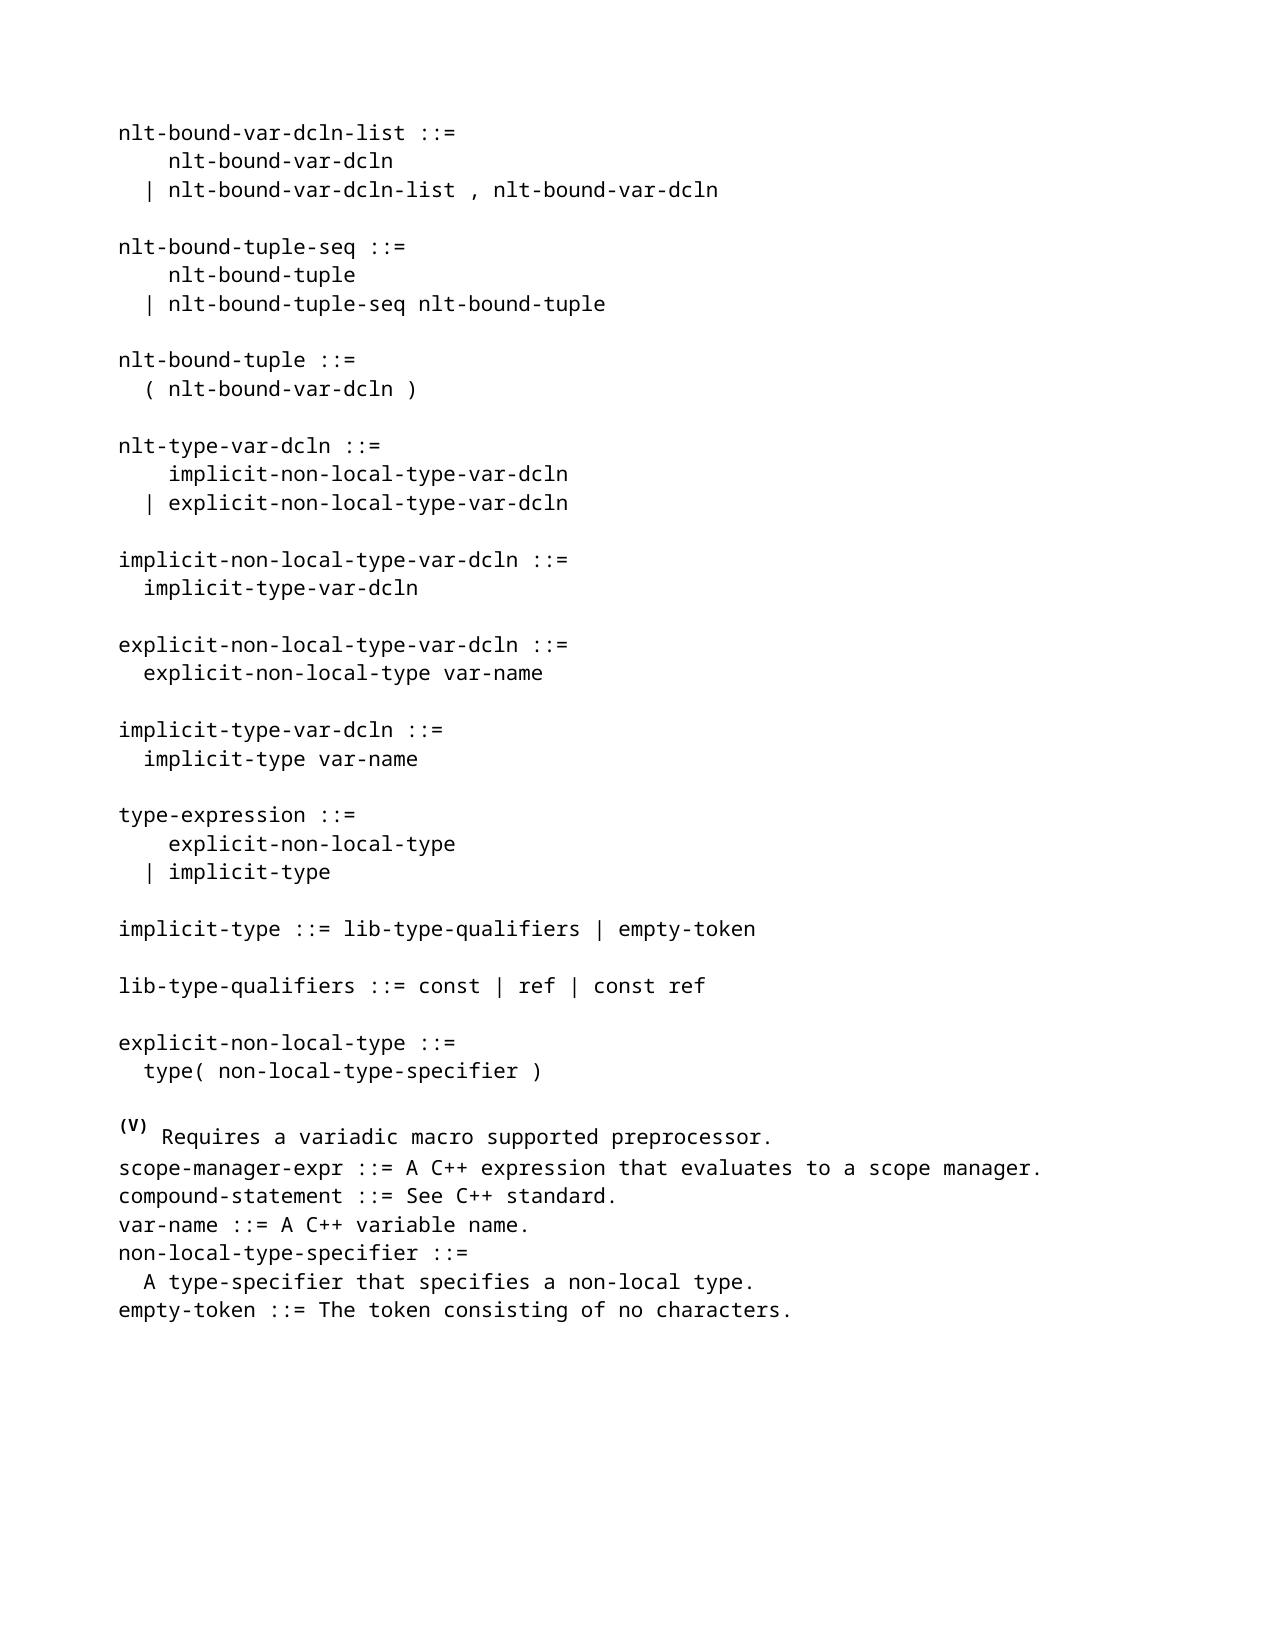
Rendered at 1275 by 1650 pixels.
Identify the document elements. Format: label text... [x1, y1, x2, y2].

text implicit-type-var-dcln [118, 573, 1157, 602]
text implicit-type ::= lib-type-qualifiers | empty-token [118, 914, 1157, 943]
text | nlt-bound-tuple-seq nlt-bound-tuple [118, 289, 1157, 317]
text implicit-non-local-type-var-dcln [118, 459, 1157, 488]
text (V) Requires a variadic macro supported preprocessor. [118, 1113, 1157, 1153]
text explicit-non-local-type var-name [118, 658, 1157, 687]
text type( non-local-type-specifier ) [118, 1057, 1157, 1085]
text compound-statement ::= See C++ standard. [118, 1182, 1157, 1210]
text | nlt-bound-var-dcln-list , nlt-bound-var-dcln [118, 175, 1157, 203]
text A type-specifier that specifies a non-local type. [118, 1267, 1157, 1295]
text nlt-bound-var-dcln [118, 147, 1157, 175]
text | implicit-type [118, 857, 1157, 886]
text explicit-non-local-type-var-dcln ::= [118, 630, 1157, 658]
text implicit-type-var-dcln ::= [118, 715, 1157, 744]
text implicit-non-local-type-var-dcln ::= [118, 545, 1157, 573]
text | explicit-non-local-type-var-dcln [118, 488, 1157, 516]
text explicit-non-local-type ::= [118, 1028, 1157, 1057]
text ( nlt-bound-var-dcln ) [118, 374, 1157, 402]
text non-local-type-specifier ::= [118, 1238, 1157, 1267]
text type-expression ::= [118, 801, 1157, 829]
text implicit-type var-name [118, 744, 1157, 772]
text explicit-non-local-type [118, 829, 1157, 857]
text var-name ::= A C++ variable name. [118, 1210, 1157, 1238]
text nlt-bound-tuple [118, 260, 1157, 289]
text nlt-bound-tuple-seq ::= [118, 232, 1157, 260]
text lib-type-qualifiers ::= const | ref | const ref [118, 971, 1157, 1000]
text nlt-type-var-dcln ::= [118, 431, 1157, 459]
text nlt-bound-tuple ::= [118, 346, 1157, 374]
text nlt-bound-var-dcln-list ::= [118, 118, 1157, 147]
text scope-manager-expr ::= A C++ expression that evaluates to a scope manager. [118, 1153, 1157, 1182]
text empty-token ::= The token consisting of no characters. [118, 1295, 1157, 1324]
